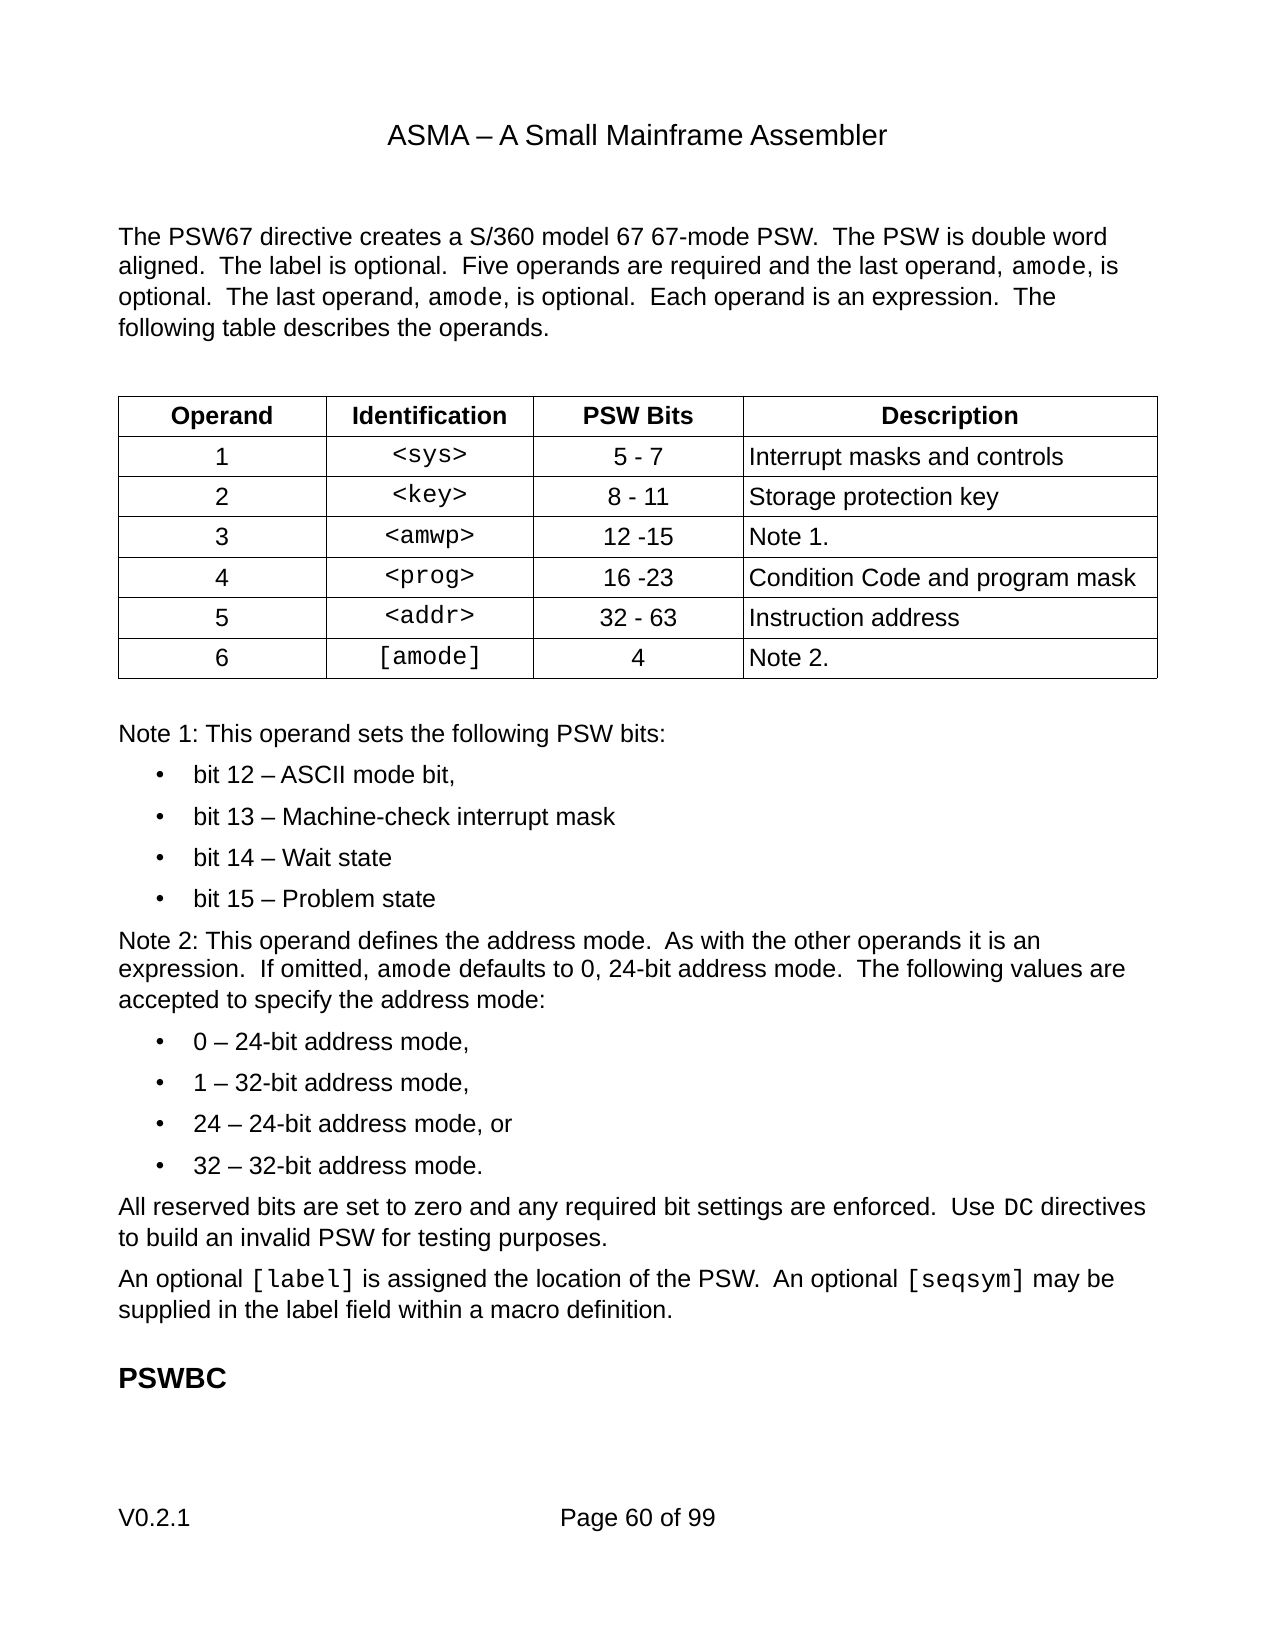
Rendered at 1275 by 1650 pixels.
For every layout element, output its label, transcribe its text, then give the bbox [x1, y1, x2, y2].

text Note 1: This operand sets the following PSW bits: [118, 719, 1157, 748]
table_cell <key> [327, 477, 533, 516]
table_header Operand [119, 397, 326, 436]
text Note 2: This operand defines the address mode. As with the other operands it is an expression. If omitted, amode defaults to 0, 24-bit address mode. The following values are accepted to specify the address mode: [118, 926, 1157, 1014]
table_cell Storage protection key [744, 477, 1157, 516]
text All reserved bits are set to zero and any required bit settings are enforced. Use DC directives to build an invalid PSW for testing purposes. [118, 1192, 1157, 1252]
table_header PSW Bits [534, 397, 743, 436]
list bit 12 – ASCII mode bit, [156, 760, 1157, 789]
table_cell Condition Code and program mask [744, 558, 1157, 597]
table_cell 5 [119, 598, 326, 637]
list 32 – 32-bit address mode. [156, 1151, 1157, 1179]
table_cell Note 2. [744, 639, 1157, 678]
table_cell 4 [534, 639, 743, 678]
table_cell 5 - 7 [534, 437, 743, 476]
list 24 – 24-bit address mode, or [156, 1109, 1157, 1138]
list bit 15 – Problem state [156, 884, 1157, 913]
table_cell <prog> [327, 558, 533, 597]
table_cell 4 [119, 558, 326, 597]
list bit 13 – Machine-check interrupt mask [156, 802, 1157, 831]
table_cell 16 -23 [534, 558, 743, 597]
table_header Description [744, 397, 1157, 436]
table_cell 8 - 11 [534, 477, 743, 516]
table_cell 2 [119, 477, 326, 516]
list bit 14 – Wait state [156, 843, 1157, 872]
table_cell [amode] [327, 639, 533, 678]
table_header Identification [327, 397, 533, 436]
table_cell 6 [119, 639, 326, 678]
text An optional [label] is assigned the location of the PSW. An optional [seqsym] may be supplied in the label field within a macro definition. [118, 1264, 1157, 1324]
subtitle PSWBC [118, 1361, 1157, 1395]
table_cell Instruction address [744, 598, 1157, 637]
table_cell <amwp> [327, 517, 533, 557]
table_cell Note 1. [744, 517, 1157, 557]
text The PSW67 directive creates a S/360 model 67 67-mode PSW. The PSW is double word aligned. The label is optional. Five operands are required and the last operand, amode, is optional. The last operand, amode, is optional. Each operand is an expression. The following table describes the operands. [118, 222, 1157, 342]
table_cell 1 [119, 437, 326, 476]
table_cell Interrupt masks and controls [744, 437, 1157, 476]
table_cell 32 - 63 [534, 598, 743, 637]
table_cell <sys> [327, 437, 533, 476]
list 0 – 24-bit address mode, [156, 1027, 1157, 1056]
table_cell 12 -15 [534, 517, 743, 557]
list 1 – 32-bit address mode, [156, 1068, 1157, 1097]
table_cell <addr> [327, 598, 533, 637]
table_cell 3 [119, 517, 326, 557]
